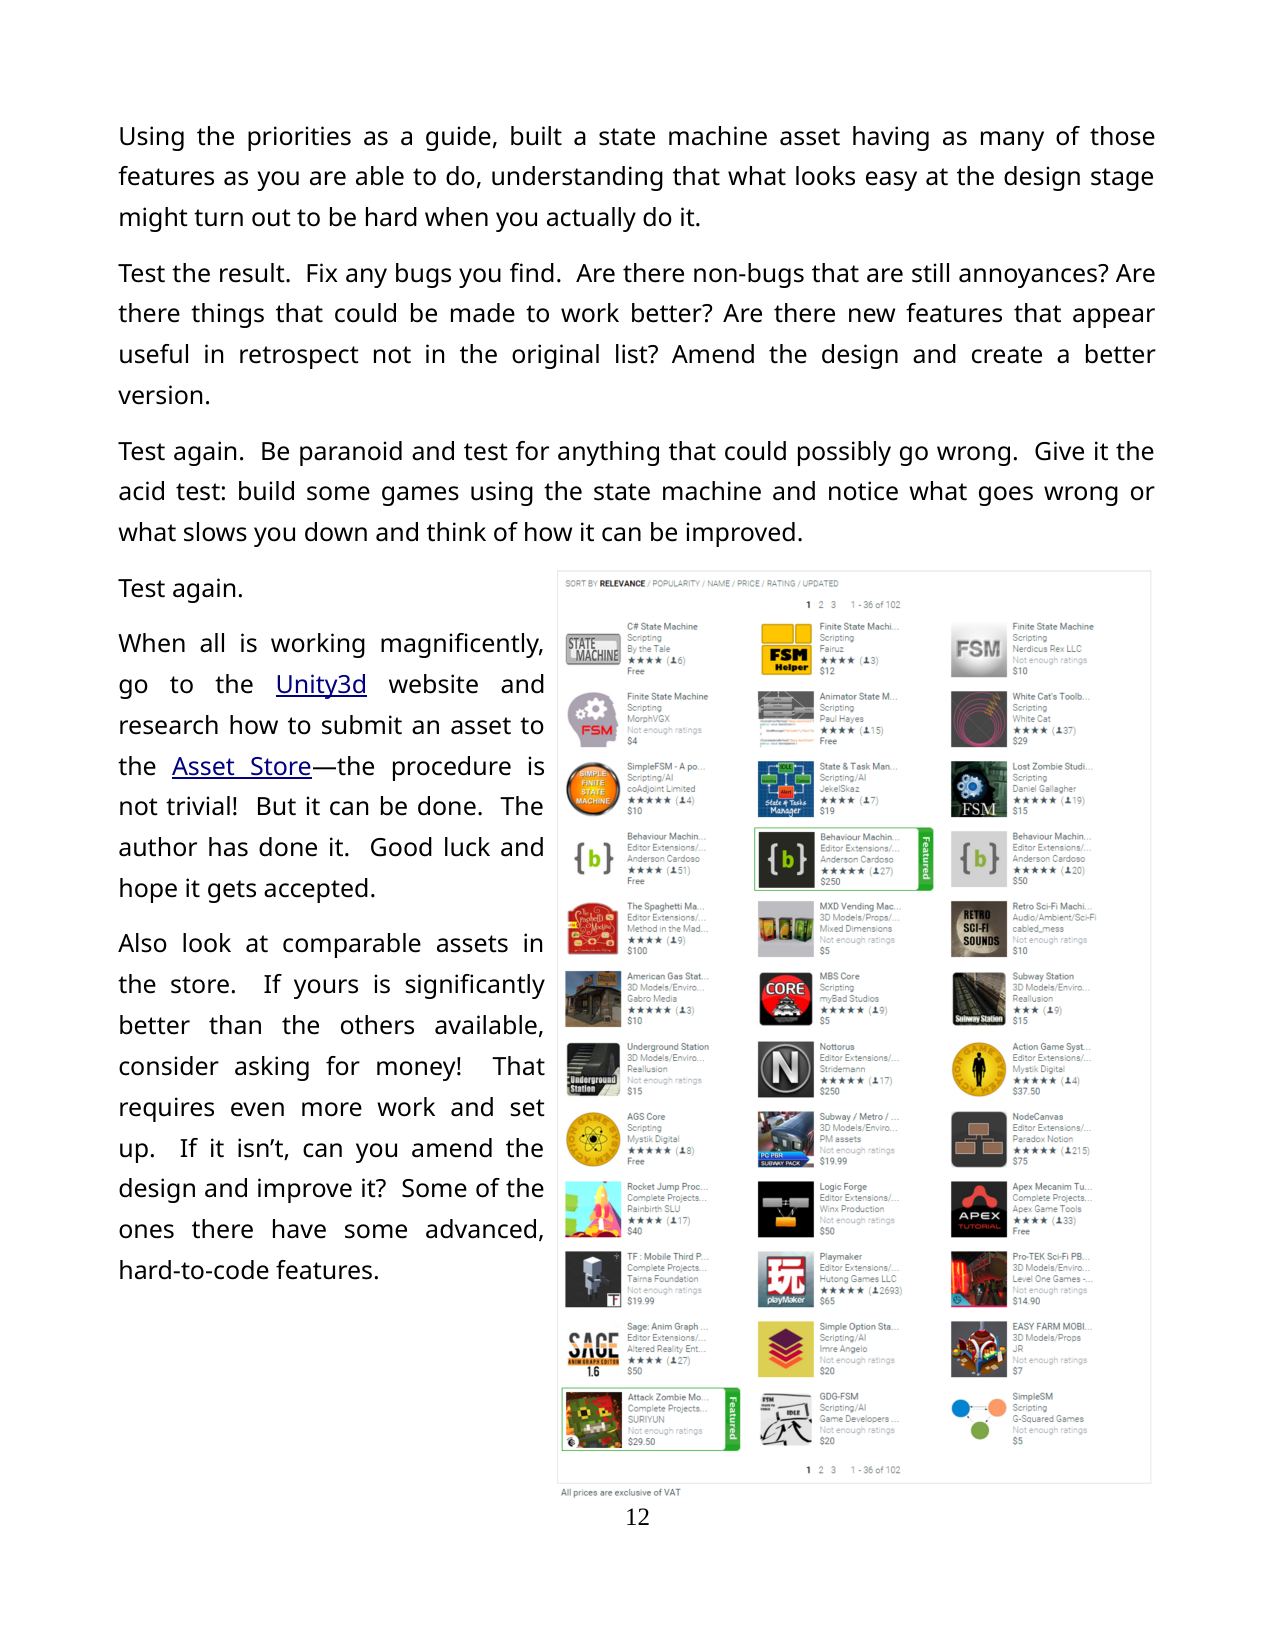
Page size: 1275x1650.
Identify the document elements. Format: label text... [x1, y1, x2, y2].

text Test the result. Fix any bugs you find. Are there non-bugs that are still annoyances? Are there things that could be made to work better? Are there new features that appear useful in retrospect not in the original list? Amend the design and create a better version. [118, 255, 1157, 412]
text Using the priorities as a guide, built a state machine asset having as many of those features as you are able to do, understanding that what looks easy at the design stage might turn out to be hard when you actually do it. [118, 118, 1157, 234]
picture [554, 570, 1155, 1501]
text Also look at comparable assets in the store. If yours is significantly better than the others available, consider asking for money! That requires even more work and set up. If it isn’t, can you amend the design and improve it? Some of the ones there have some advanced, hard-to-code features. [118, 926, 554, 1287]
text Test again. Be paranoid and test for anything that could possibly go wrong. Give it the acid test: build some games using the state machine and notice what goes wrong or what slows you down and think of how it can be improved. [118, 433, 1157, 549]
text Test again. [118, 570, 554, 604]
text When all is working magnificently, go to the Unity3d website and research how to submit an asset to the Asset Store—the procedure is not trivial! But it can be done. The author has done it. Good luck and hope it gets accepted. [118, 626, 554, 905]
